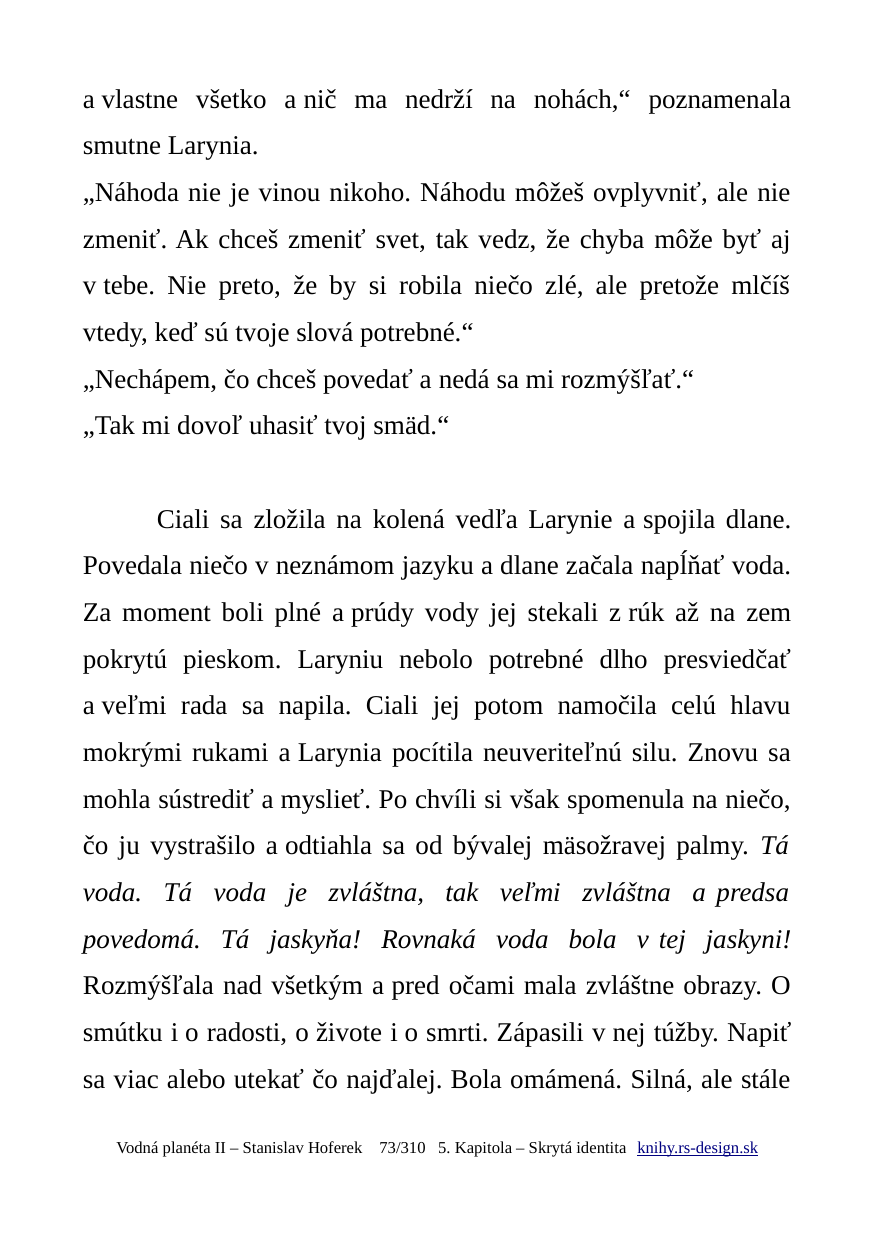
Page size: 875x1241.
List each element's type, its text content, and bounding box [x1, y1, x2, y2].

text „Náhoda nie je vinou nikoho. Náhodu môžeš ovplyvniť, ale nie zmeniť. Ak chceš zmeniť svet, tak vedz, že chyba môže byť aj v tebe. Nie preto, že by si robila niečo zlé, ale pretože mlčíš vtedy, keď sú tvoje slová potrebné.“ [83, 176, 791, 347]
text a vlastne všetko a nič ma nedrží na nohách,“ poznamenala smutne Larynia. [83, 83, 791, 161]
text Ciali sa zložila na kolená vedľa Larynie a spojila dlane. Povedala niečo v neznámom jazyku a dlane začala napĺňať voda. Za moment boli plné a prúdy vody jej stekali z rúk až na zem pokrytú pieskom. Laryniu nebolo potrebné dlho presviedčať a veľmi rada sa napila. Ciali jej potom namočila celú hlavu mokrými rukami a Larynia pocítila neuveriteľnú silu. Znovu sa mohla sústrediť a myslieť. Po chvíli si však spomenula na niečo, čo ju vystrašilo a odtiahla sa od bývalej mäsožravej palmy. Tá voda. Tá voda je zvláštna, tak veľmi zvláštna a predsa povedomá. Tá jaskyňa! Rovnaká voda bola v tej jaskyni! Rozmýšľala nad všetkým a pred očami mala zvláštne obrazy. O smútku i o radosti, o živote i o smrti. Zápasili v nej túžby. Napiť sa viac alebo utekať čo najďalej. Bola omámená. Silná, ale stále [83, 503, 791, 1094]
text „Nechápem, čo chceš povedať a nedá sa mi rozmýšľať.“ [83, 363, 791, 394]
text „Tak mi dovoľ uhasiť tvoj smäd.“ [83, 409, 791, 441]
